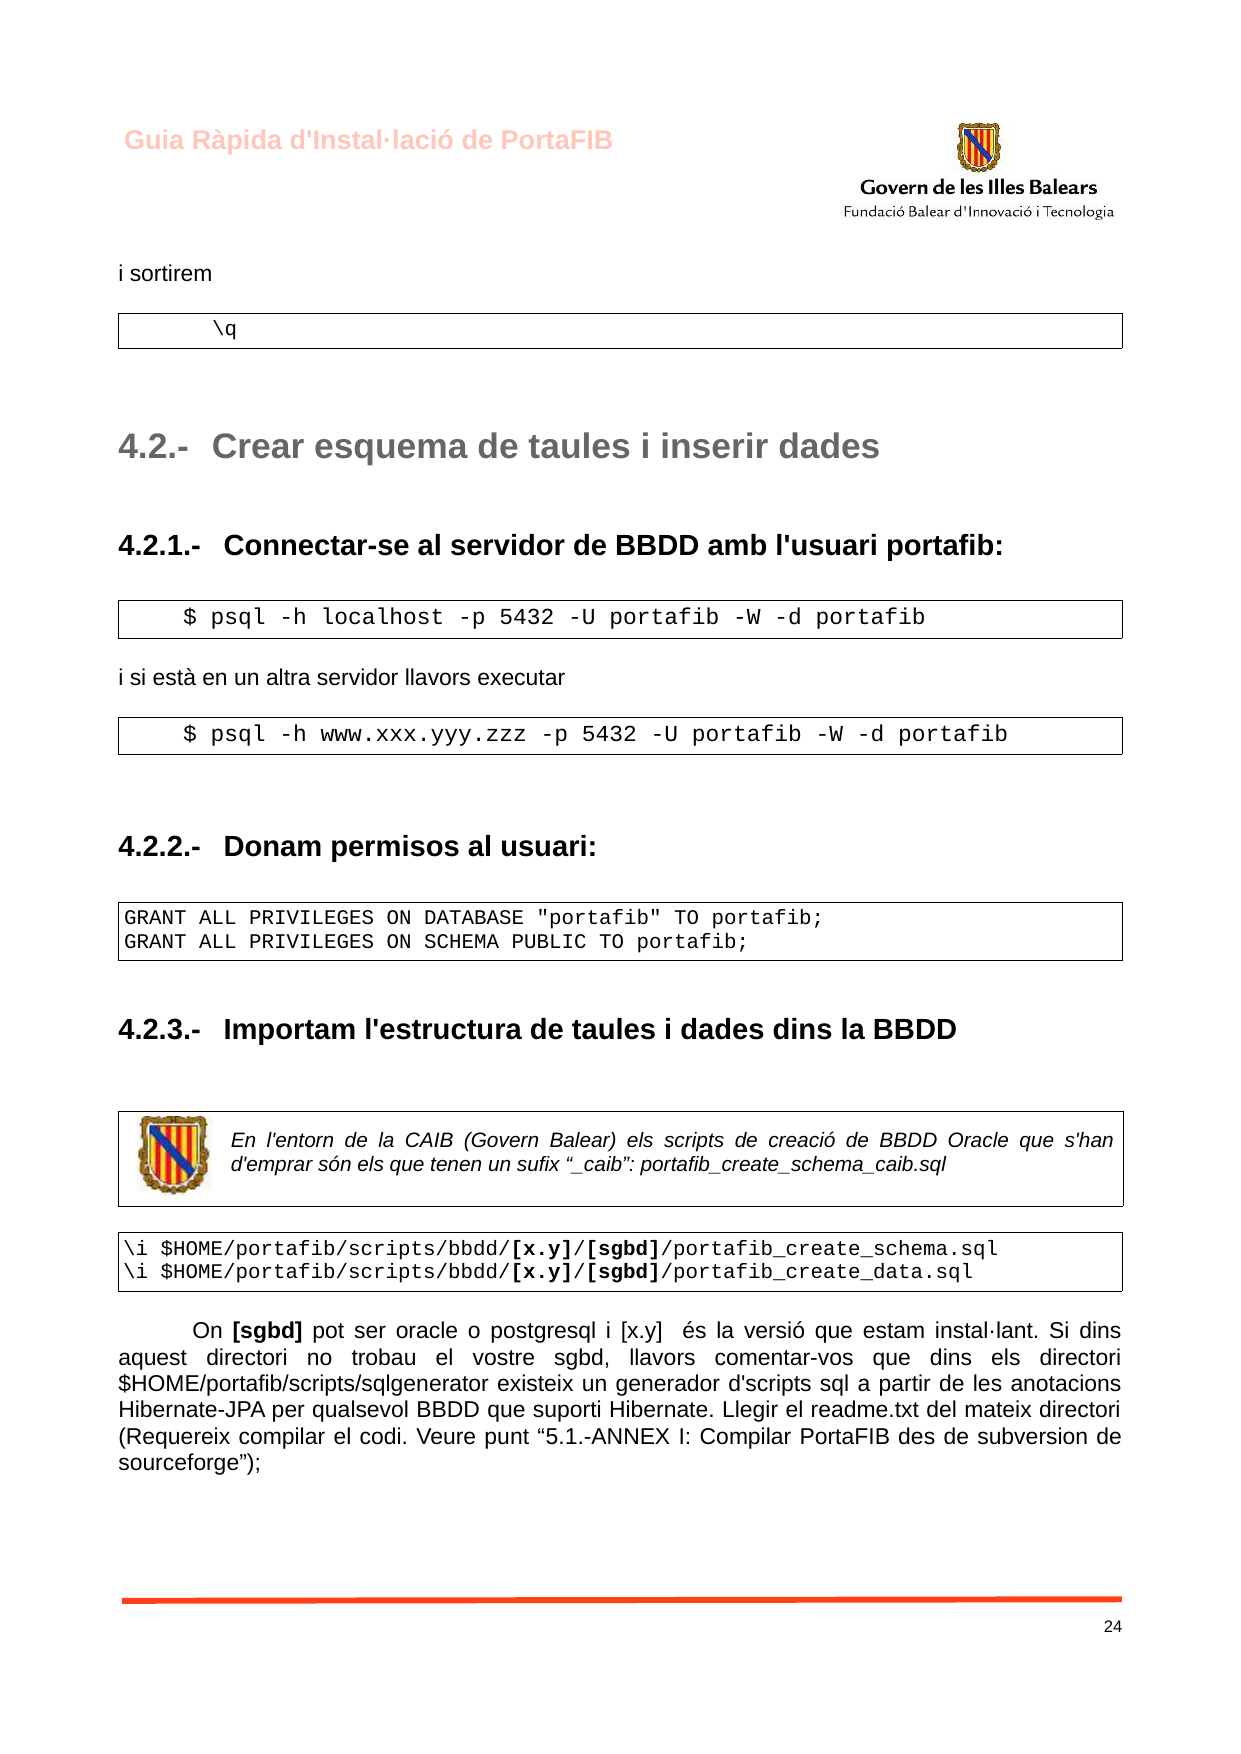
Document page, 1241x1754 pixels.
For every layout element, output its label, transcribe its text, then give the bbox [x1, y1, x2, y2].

table_header $ psql -h www.xxx.yyy.zzz -p 5432 -U portafib -W -d portafib [119, 718, 1122, 754]
table_header [119, 1112, 225, 1206]
picture [840, 123, 1117, 220]
text On [sgbd] pot ser oracle o postgresql i [x.y] és la versió que estam instal·lant. Si dins aquest directori no trobau el vostre sgbd, llavors comentar-vos que dins els directori $HOME/portafib/scripts/sqlgenerator existeix un generador d'scripts sql a partir de les anotacions Hibernate-JPA per qualsevol BBDD que suporti Hibernate. Llegir el readme.txt del mateix directori (Requereix compilar el codi. Veure punt “5.1.-ANNEX I: Compilar PortaFIB des de subversion de sourceforge”); [118, 1317, 1122, 1476]
text i sortirem [118, 260, 1122, 286]
subtitle Importam l'estructura de taules i dades dins la BBDD [118, 1012, 1122, 1045]
subtitle Connectar-se al servidor de BBDD amb l'usuari portafib: [118, 527, 1122, 561]
table_header $ psql -h localhost -p 5432 -U portafib -W -d portafib [119, 601, 1122, 637]
subtitle Crear esquema de taules i inserir dades [118, 426, 1122, 466]
subtitle Donam permisos al usuari: [118, 829, 1122, 863]
text i si està en un altra servidor llavors executar [118, 664, 1122, 690]
table_header GRANT ALL PRIVILEGES ON DATABASE "portafib" TO portafib; GRANT ALL PRIVILEGES ON SCHEMA PUBLIC TO portafib; [119, 903, 1122, 960]
table_header En l'entorn de la CAIB (Govern Balear) els scripts de creació de BBDD Oracle que s'han d'emprar són els que tenen un sufix “_caib”: portafib_create_schema_caib.sql [225, 1112, 1123, 1206]
table_header \i $HOME/portafib/scripts/bbdd/[x.y]/[sgbd]/portafib_create_schema.sql \i $HOME/portafib/scripts/bbdd/[x.y]/[sgbd]/portafib_create_data.sql [119, 1233, 1122, 1291]
picture [134, 1116, 214, 1196]
table_header \q [119, 314, 1122, 348]
